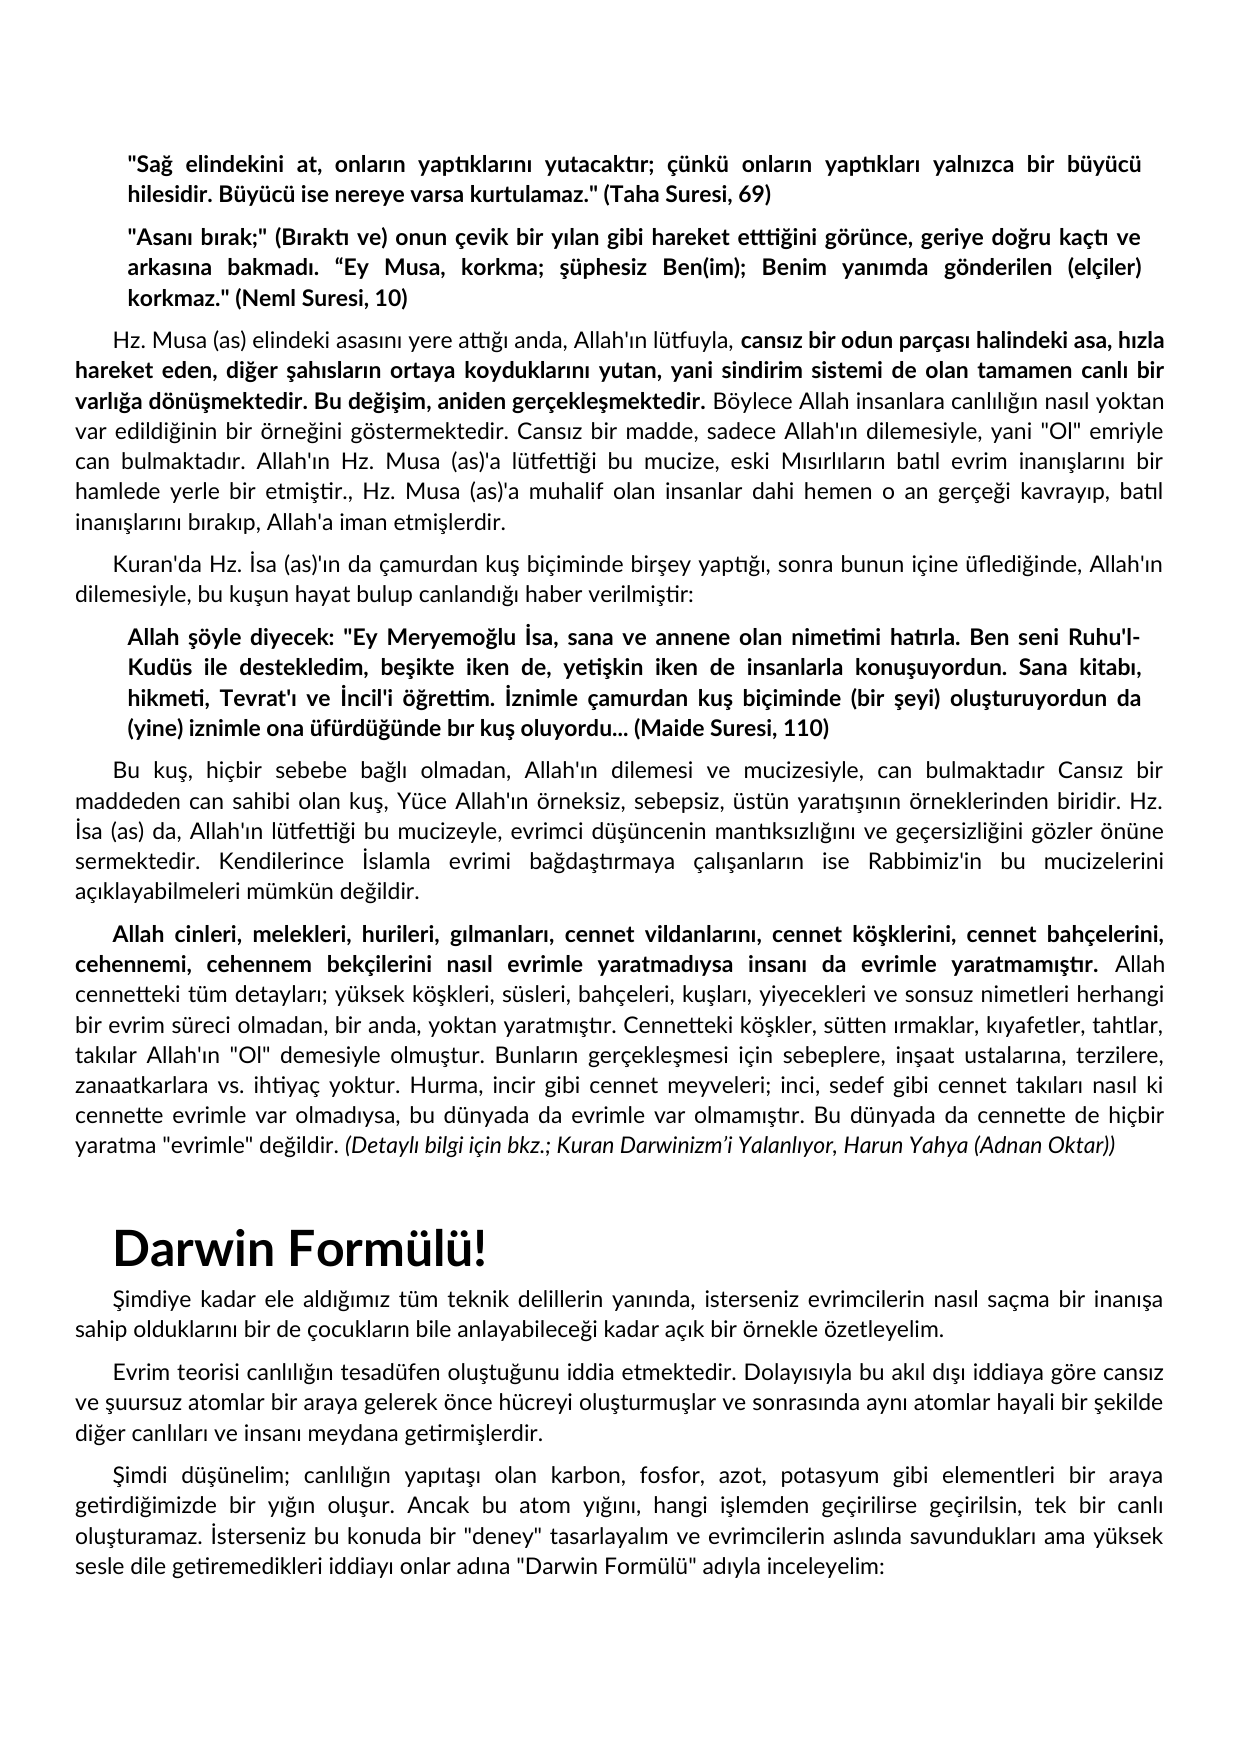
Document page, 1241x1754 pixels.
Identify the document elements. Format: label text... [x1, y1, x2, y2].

text Şimdi düşünelim; canlılığın yapıtaşı olan karbon, fosfor, azot, potasyum gibi elementleri bir araya getirdiğimizde bir yığın oluşur. Ancak bu atom yığını, hangi işlemden geçirilirse geçirilsin, tek bir canlı oluşturamaz. İsterseniz bu konuda bir "deney" tasarlayalım ve evrimcilerin aslında savundukları ama yüksek sesle dile getiremedikleri iddiayı onlar adına "Darwin Formülü" adıyla inceleyelim: [75, 1461, 1165, 1579]
text Evrim teorisi canlılığın tesadüfen oluştuğunu iddia etmektedir. Dolayısıyla bu akıl dışı iddiaya göre cansız ve şuursuz atomlar bir araya gelerek önce hücreyi oluşturmuşlar ve sonrasında aynı atomlar hayali bir şekilde diğer canlıları ve insanı meydana getirmişlerdir. [75, 1358, 1165, 1446]
text Hz. Musa (as) elindeki asasını yere attığı anda, Allah'ın lütfuyla, cansız bir odun parçası halindeki asa, hızla hareket eden, diğer şahısların ortaya koyduklarını yutan, yani sindirim sistemi de olan tamamen canlı bir varlığa dönüşmektedir. Bu değişim, aniden gerçekleşmektedir. Böylece Allah insanlara canlılığın nasıl yoktan var edildiğinin bir örneğini göstermektedir. Cansız bir madde, sadece Allah'ın dilemesiyle, yani "Ol" emriyle can bulmaktadır. Allah'ın Hz. Musa (as)'a lütfettiği bu mucize, eski Mısırlıların batıl evrim inanışlarını bir hamlede yerle bir etmiştir., Hz. Musa (as)'a muhalif olan insanlar dahi hemen o an gerçeği kavrayıp, batıl inanışlarını bırakıp, Allah'a iman etmişlerdir. [75, 326, 1165, 535]
text Şimdiye kadar ele aldığımız tüm teknik delillerin yanında, isterseniz evrimcilerin nasıl saçma bir inanışa sahip olduklarını bir de çocukların bile anlayabileceği kadar açık bir örnekle özetleyelim. [75, 1285, 1165, 1343]
text Bu kuş, hiçbir sebebe bağlı olmadan, Allah'ın dilemesi ve mucizesiyle, can bulmaktadır Cansız bir maddeden can sahibi olan kuş, Yüce Allah'ın örneksiz, sebepsiz, üstün yaratışının örneklerinden biridir. Hz. İsa (as) da, Allah'ın lütfettiği bu mucizeyle, evrimci düşüncenin mantıksızlığını ve geçersizliğini gözler önüne sermektedir. Kendilerince İslamla evrimi bağdaştırmaya çalışanların ise Rabbimiz'in bu mucizelerini açıklayabilmeleri mümkün değildir. [75, 756, 1165, 904]
subtitle Darwin Formülü! [112, 1217, 1165, 1277]
text "Asanı bırak;" (Bıraktı ve) onun çevik bir yılan gibi hareket etttiğini görünce, geriye doğru kaçtı ve arkasına bakmadı. “Ey Musa, korkma; şüphesiz Ben(im); Benim yanımda gönderilen (elçiler) korkmaz." (Neml Suresi, 10) [127, 223, 1143, 311]
text Allah şöyle diyecek: "Ey Meryemoğlu İsa, sana ve annene olan nimetimi hatırla. Ben seni Ruhu'l-Kudüs ile destekledim, beşikte iken de, yetişkin iken de insanlarla konuşuyordun. Sana kitabı, hikmeti, Tevrat'ı ve İncil'i öğrettim. İznimle çamurdan kuş biçiminde (bir şeyi) oluşturuyordun da (yine) iznimle ona üfürdüğünde bır kuş oluyordu... (Maide Suresi, 110) [127, 623, 1143, 741]
text Allah cinleri, melekleri, hurileri, gılmanları, cennet vildanlarını, cennet köşklerini, cennet bahçelerini, cehennemi, cehennem bekçilerini nasıl evrimle yaratmadıysa insanı da evrimle yaratmamıştır. Allah cennetteki tüm detayları; yüksek köşkleri, süsleri, bahçeleri, kuşları, yiyecekleri ve sonsuz nimetleri herhangi bir evrim süreci olmadan, bir anda, yoktan yaratmıştır. Cennetteki köşkler, sütten ırmaklar, kıyafetler, tahtlar, takılar Allah'ın "Ol" demesiyle olmuştur. Bunların gerçekleşmesi için sebeplere, inşaat ustalarına, terzilere, zanaatkarlara vs. ihtiyaç yoktur. Hurma, incir gibi cennet meyveleri; inci, sedef gibi cennet takıları nasıl ki cennette evrimle var olmadıysa, bu dünyada da evrimle var olmamıştır. Bu dünyada da cennette de hiçbir yaratma "evrimle" değildir. (Detaylı bilgi için bkz.; Kuran Darwinizm’i Yalanlıyor, Harun Yahya (Adnan Oktar)) [75, 920, 1165, 1159]
text "Sağ elindekini at, onların yaptıklarını yutacaktır; çünkü onların yaptıkları yalnızca bir büyücü hilesidir. Büyücü ise nereye varsa kurtulamaz." (Taha Suresi, 69) [127, 150, 1143, 208]
text Kuran'da Hz. İsa (as)'ın da çamurdan kuş biçiminde birşey yaptığı, sonra bunun içine üflediğinde, Allah'ın dilemesiyle, bu kuşun hayat bulup canlandığı haber verilmiştir: [75, 550, 1165, 608]
